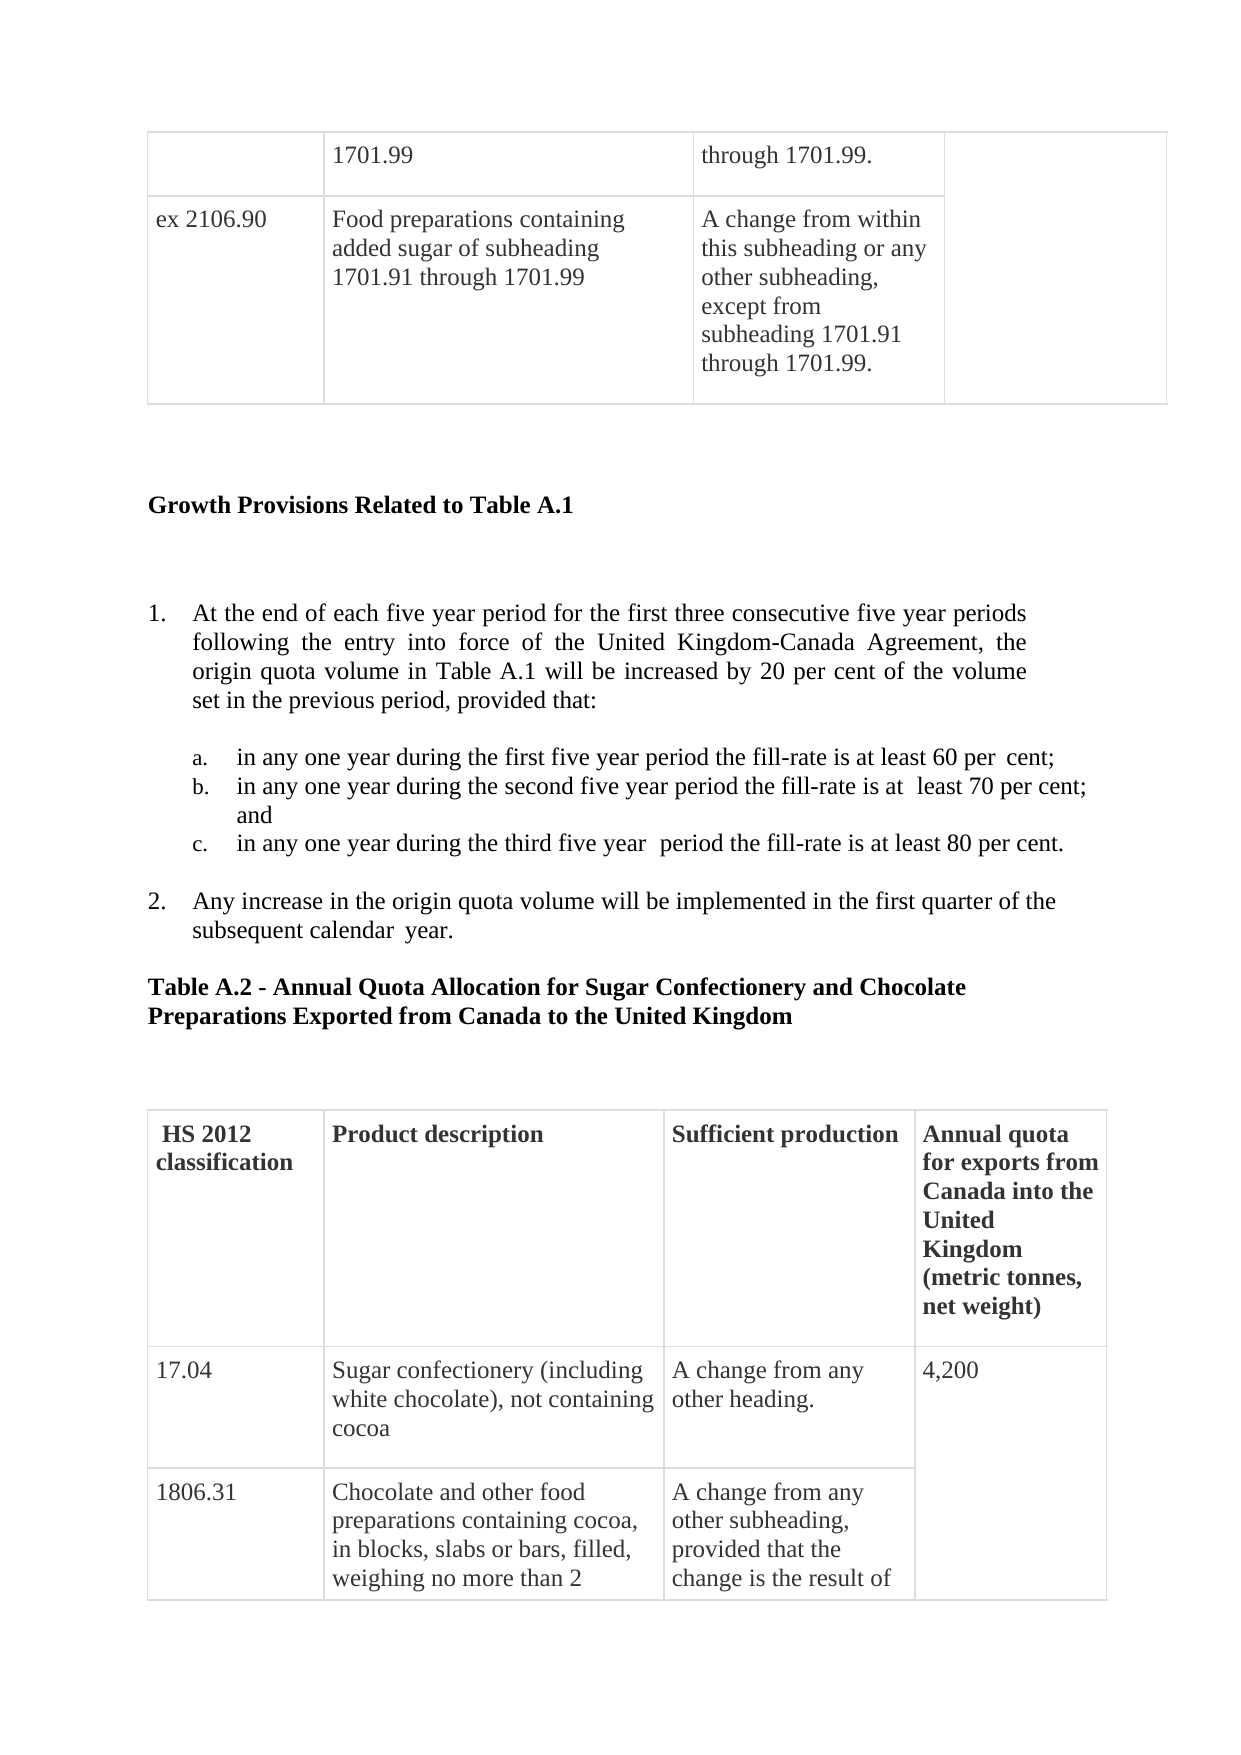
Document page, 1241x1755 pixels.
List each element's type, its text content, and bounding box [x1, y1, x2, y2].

table_cell 4,200 [916, 1347, 1106, 1599]
table_cell Sugar confectionery (including white chocolate), not containing cocoa [325, 1347, 663, 1467]
table_cell [148, 133, 323, 195]
table_cell through 1701.99. [694, 133, 944, 195]
table_cell A change from within this subheading or any other subheading, except from subheading 1701.91 through 1701.99. [694, 197, 944, 403]
table_cell ex 2106.90 [148, 197, 323, 403]
table_header HS 2012 classification [148, 1111, 323, 1346]
table_header Product description [325, 1111, 663, 1346]
table_cell 1701.99 [325, 133, 693, 195]
text Table A.2 - Annual Quota Allocation for Sugar Confectionery and Chocolate Preparations Exported from Canada to the United Kingdom [148, 972, 1041, 1030]
list in any one year during the third five year period the fill-rate is at least 80 per cent. [192, 828, 1093, 857]
table_cell Food preparations containing added sugar of subheading 1701.91 through 1701.99 [325, 197, 693, 403]
table_cell [945, 133, 1166, 403]
subtitle Growth Provisions Related to Table A.1 [148, 491, 1093, 519]
list At the end of each five year period for the first three consecutive five year periods following the entry into force of the United Kingdom-Canada Agreement, the origin quota volume in Table A.1 will be increased by 20 per cent of the volume set in the previous period, provided that: [148, 598, 1028, 713]
table_cell Chocolate and other food preparations containing cocoa, in blocks, slabs or bars, filled, weighing no more than 2 [325, 1469, 663, 1599]
table_cell A change from any other heading. [665, 1347, 914, 1467]
table_header Annual quota for exports from Canada into the United Kingdom (metric tonnes, net weight) [916, 1111, 1106, 1346]
table_header Sufficient production [665, 1111, 914, 1346]
table_cell A change from any other subheading, provided that the change is the result of [665, 1469, 914, 1599]
list in any one year during the first five year period the fill-rate is at least 60 per cent; [192, 742, 1093, 771]
table_cell 17.04 [148, 1347, 323, 1467]
list in any one year during the second five year period the fill-rate is at least 70 per cent; and [192, 771, 1093, 828]
list Any increase in the origin quota volume will be implemented in the first quarter of the subsequent calendar year. [148, 886, 1093, 943]
table_cell 1806.31 [148, 1469, 323, 1599]
